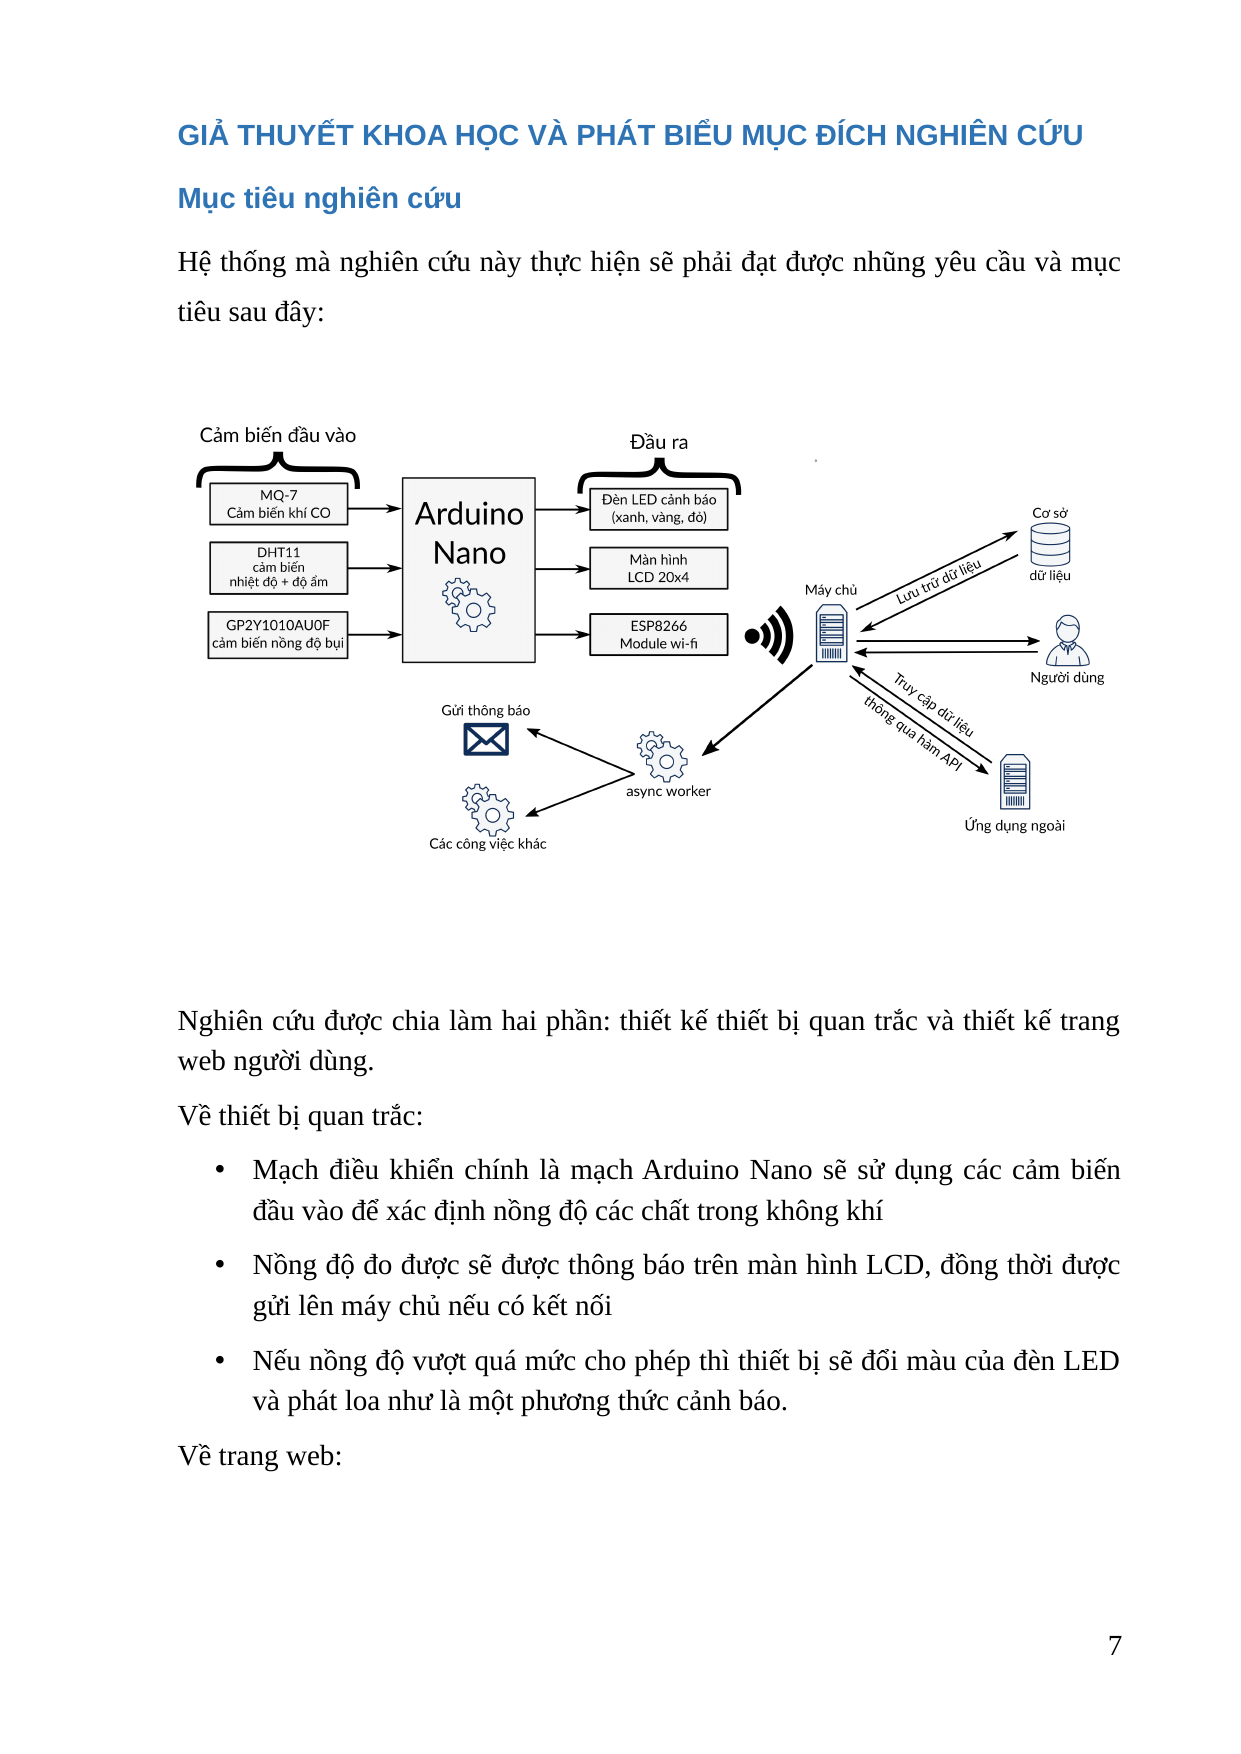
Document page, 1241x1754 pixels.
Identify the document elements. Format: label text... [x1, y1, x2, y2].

list Mạch điều khiển chính là mạch Arduino Nano sẽ sử dụng các cảm biến đầu vào để xác định nồng độ các chất trong không khí [215, 1152, 1122, 1226]
text Về trang web: [177, 1438, 1122, 1471]
list Nồng độ đo được sẽ được thông báo trên màn hình LCD, đồng thời được gửi lên máy chủ nếu có kết nối [215, 1247, 1122, 1321]
subtitle Mục tiêu nghiên cứu [177, 181, 1122, 214]
list Nếu nồng độ vượt quá mức cho phép thì thiết bị sẽ đổi màu của đèn LED và phát loa như là một phương thức cảnh báo. [215, 1343, 1122, 1416]
text Nghiên cứu được chia làm hai phần: thiết kế thiết bị quan trắc và thiết kế trang web người dùng. [177, 1003, 1122, 1076]
text Về thiết bị quan trắc: [177, 1098, 1122, 1131]
picture [177, 407, 1123, 870]
subtitle GIẢ THUYẾT KHOA HỌC VÀ PHÁT BIỂU MỤC ĐÍCH NGHIÊN CỨU [177, 118, 1122, 152]
text Hệ thống mà nghiên cứu này thực hiện sẽ phải đạt được nhũng yêu cầu và mục tiêu sau đây: [177, 244, 1122, 328]
